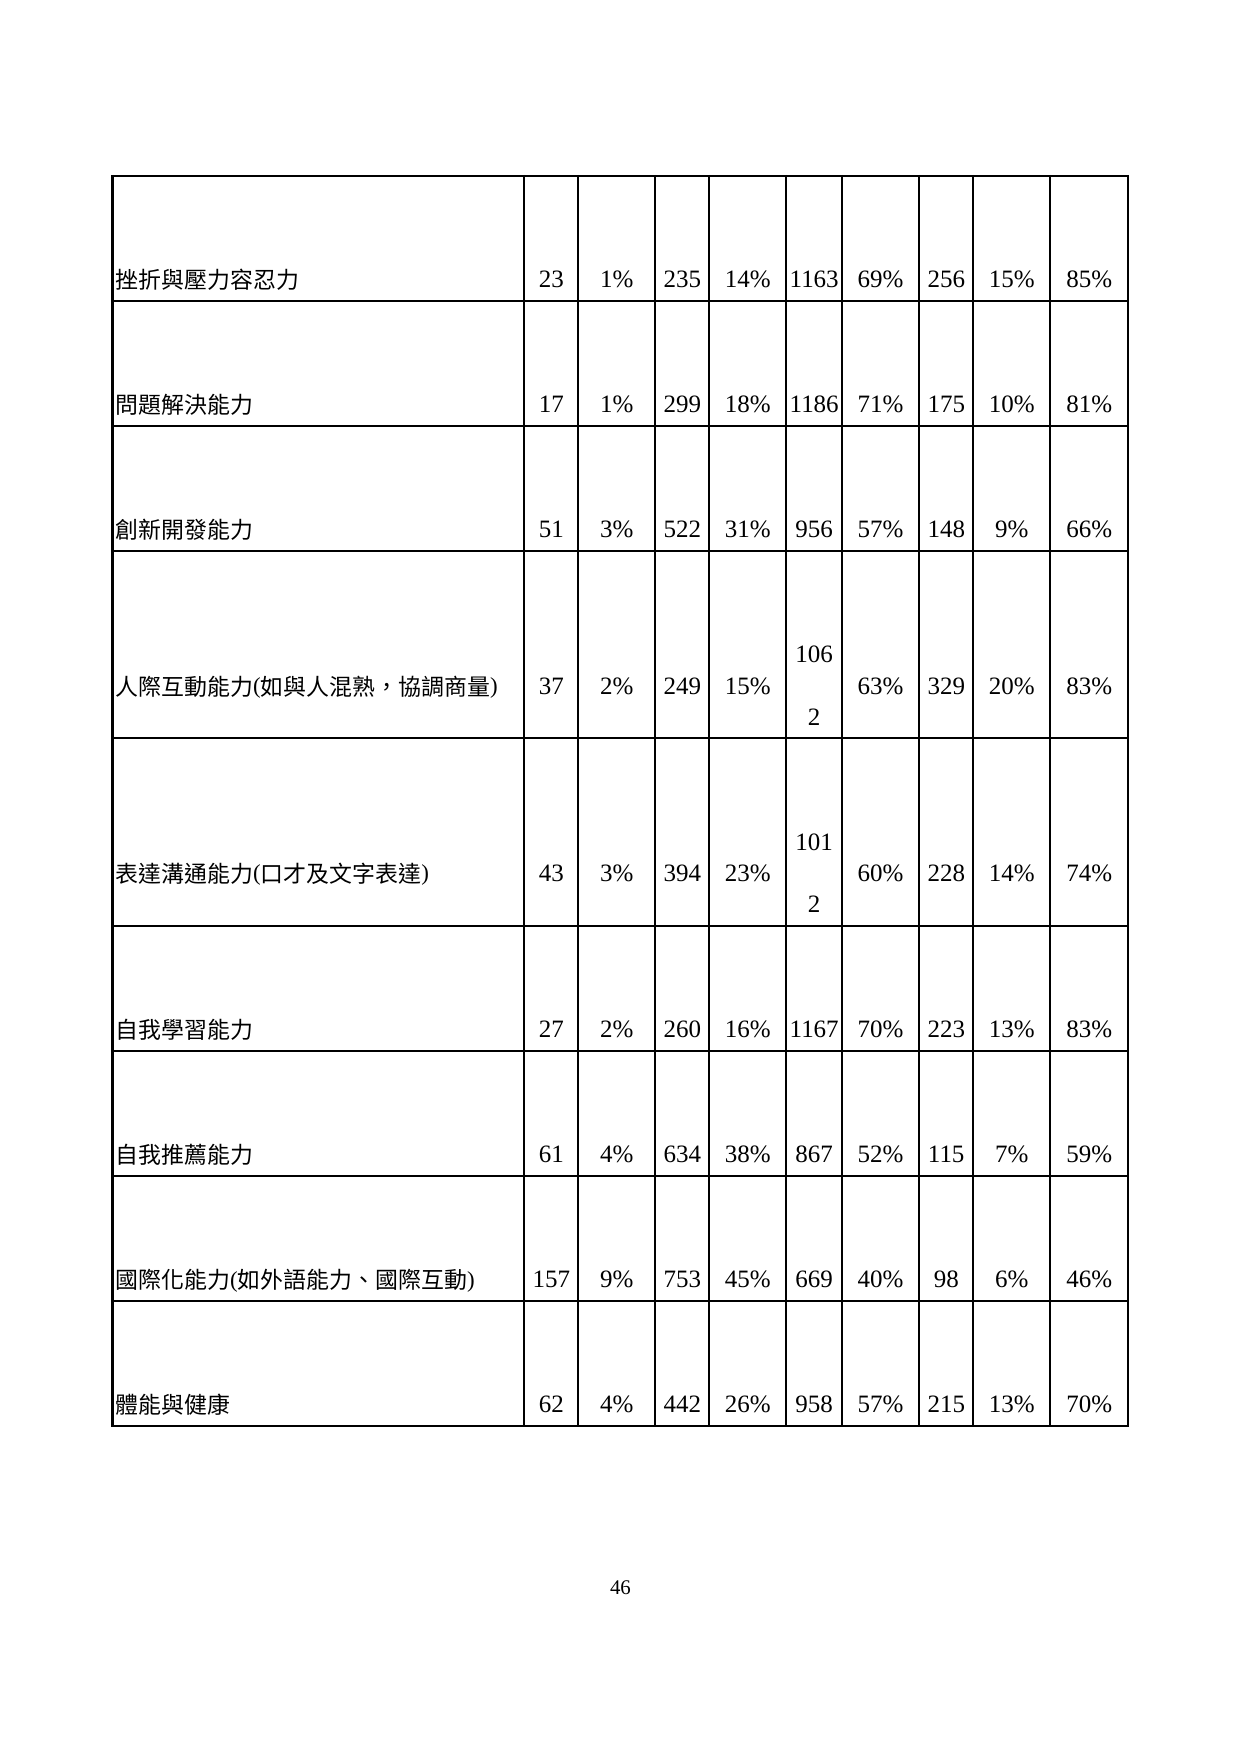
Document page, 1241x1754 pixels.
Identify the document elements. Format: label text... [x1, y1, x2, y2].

table_cell 挫折與壓力容忍力 [114, 177, 523, 300]
table_cell 2% [579, 552, 654, 737]
table_cell 228 [920, 739, 972, 925]
table_cell 59% [1051, 1052, 1127, 1175]
table_cell 9% [974, 427, 1049, 550]
table_cell 表達溝通能力(口才及文字表達) [114, 739, 523, 925]
table_cell 自我學習能力 [114, 927, 523, 1050]
table_cell 249 [656, 552, 708, 737]
table_cell 61 [525, 1052, 577, 1175]
table_cell 329 [920, 552, 972, 737]
table_cell 13% [974, 927, 1049, 1050]
table_cell 18% [710, 302, 785, 425]
table_cell 1163 [787, 177, 841, 300]
table_cell 國際化能力(如外語能力、國際互動) [114, 1177, 523, 1300]
table_cell 83% [1051, 552, 1127, 737]
table_cell 71% [843, 302, 918, 425]
table_cell 3% [579, 739, 654, 925]
table_cell 17 [525, 302, 577, 425]
table_cell 14% [974, 739, 1049, 925]
table_cell 40% [843, 1177, 918, 1300]
table_cell 867 [787, 1052, 841, 1175]
table_cell 223 [920, 927, 972, 1050]
table_cell 自我推薦能力 [114, 1052, 523, 1175]
table_cell 9% [579, 1177, 654, 1300]
table_cell 45% [710, 1177, 785, 1300]
table_cell 7% [974, 1052, 1049, 1175]
table_cell 57% [843, 427, 918, 550]
table_cell 3% [579, 427, 654, 550]
table_cell 215 [920, 1302, 972, 1425]
table_cell 60% [843, 739, 918, 925]
table_cell 958 [787, 1302, 841, 1425]
table_cell 98 [920, 1177, 972, 1300]
table_cell 43 [525, 739, 577, 925]
table_cell 956 [787, 427, 841, 550]
table_cell 15% [710, 552, 785, 737]
table_cell 83% [1051, 927, 1127, 1050]
table_cell 1186 [787, 302, 841, 425]
table_cell 1012 [787, 739, 841, 925]
table_cell 1% [579, 302, 654, 425]
table_cell 63% [843, 552, 918, 737]
table_cell 1167 [787, 927, 841, 1050]
table_cell 522 [656, 427, 708, 550]
table_cell 13% [974, 1302, 1049, 1425]
table_cell 10% [974, 302, 1049, 425]
table_cell 46% [1051, 1177, 1127, 1300]
table_cell 23% [710, 739, 785, 925]
table_cell 27 [525, 927, 577, 1050]
table_cell 175 [920, 302, 972, 425]
table_cell 31% [710, 427, 785, 550]
table_cell 74% [1051, 739, 1127, 925]
table_cell 51 [525, 427, 577, 550]
table_cell 1% [579, 177, 654, 300]
table_cell 235 [656, 177, 708, 300]
table_cell 2% [579, 927, 654, 1050]
table_cell 62 [525, 1302, 577, 1425]
table_cell 256 [920, 177, 972, 300]
table_cell 115 [920, 1052, 972, 1175]
table_cell 4% [579, 1052, 654, 1175]
table_cell 442 [656, 1302, 708, 1425]
table_cell 14% [710, 177, 785, 300]
table_cell 634 [656, 1052, 708, 1175]
table_cell 1062 [787, 552, 841, 737]
table_cell 157 [525, 1177, 577, 1300]
table_cell 6% [974, 1177, 1049, 1300]
table_cell 260 [656, 927, 708, 1050]
table_cell 4% [579, 1302, 654, 1425]
table_cell 70% [1051, 1302, 1127, 1425]
table_cell 57% [843, 1302, 918, 1425]
table_cell 52% [843, 1052, 918, 1175]
table_cell 15% [974, 177, 1049, 300]
table_cell 26% [710, 1302, 785, 1425]
table_cell 體能與健康 [114, 1302, 523, 1425]
table_cell 69% [843, 177, 918, 300]
table_cell 669 [787, 1177, 841, 1300]
table_cell 創新開發能力 [114, 427, 523, 550]
table_cell 753 [656, 1177, 708, 1300]
table_cell 85% [1051, 177, 1127, 300]
table_cell 38% [710, 1052, 785, 1175]
table_cell 81% [1051, 302, 1127, 425]
table_cell 16% [710, 927, 785, 1050]
table_cell 299 [656, 302, 708, 425]
table_cell 66% [1051, 427, 1127, 550]
table_cell 70% [843, 927, 918, 1050]
table_cell 394 [656, 739, 708, 925]
table_cell 20% [974, 552, 1049, 737]
table_cell 問題解決能力 [114, 302, 523, 425]
table_cell 148 [920, 427, 972, 550]
table_cell 37 [525, 552, 577, 737]
table_cell 人際互動能力(如與人混熟，協調商量) [114, 552, 523, 737]
table_cell 23 [525, 177, 577, 300]
